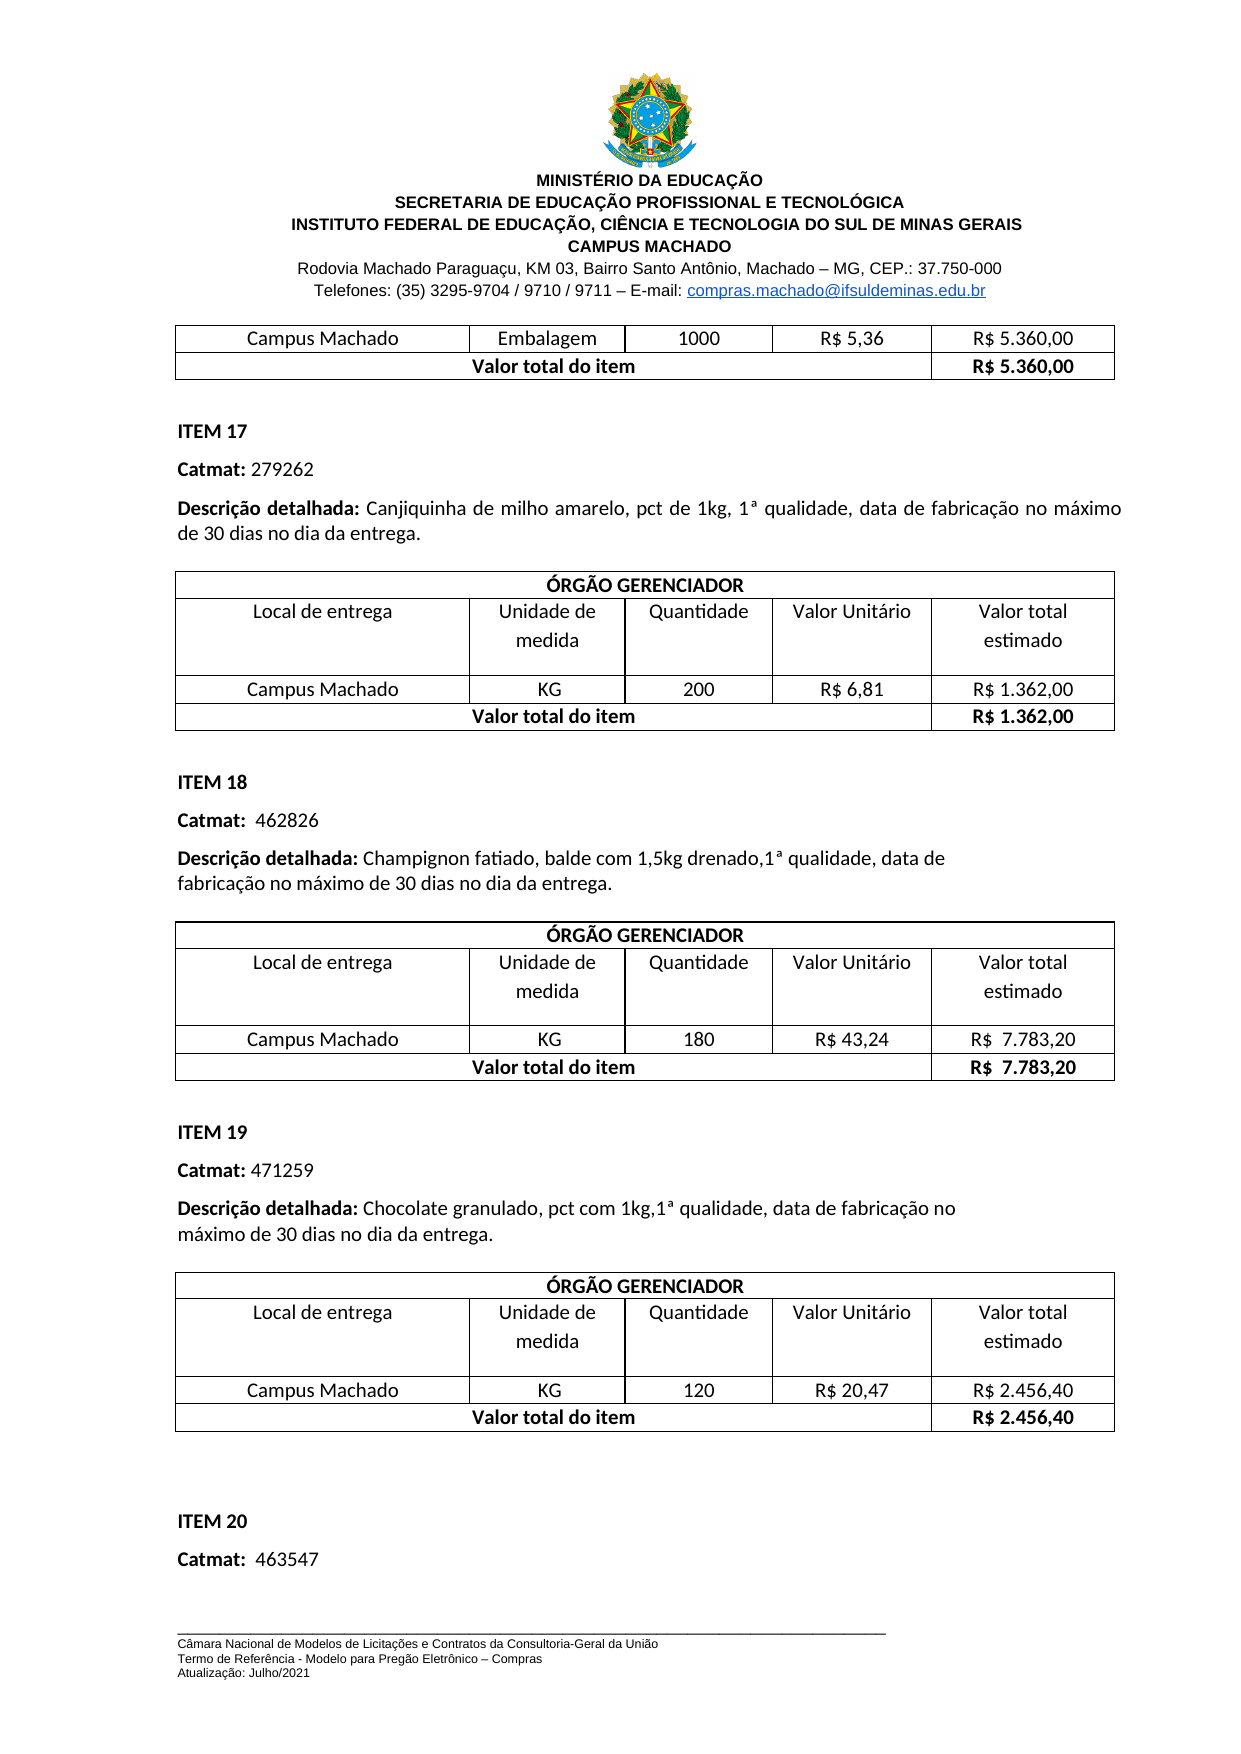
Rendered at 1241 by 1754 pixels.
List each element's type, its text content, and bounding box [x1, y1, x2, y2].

table_cell Valor total do item [176, 1054, 931, 1080]
table_cell Valor total do item [176, 704, 931, 730]
table_cell KG [470, 1026, 624, 1053]
table_cell 1000 [626, 326, 772, 352]
table_cell Local de entrega [176, 1299, 469, 1376]
text ITEM 18 [177, 769, 1122, 794]
text Descrição detalhada: Champignon fatiado, balde com 1,5kg drenado,1ª qualidade, data de [177, 845, 1122, 871]
table_cell R$ 7.783,20 [932, 1026, 1114, 1053]
table_cell Unidade de medida [470, 1299, 624, 1376]
table_cell 120 [626, 1377, 772, 1403]
table_cell Local de entrega [176, 599, 469, 675]
table_cell R$ 2.456,40 [932, 1377, 1114, 1403]
table_cell Quantidade [626, 1299, 772, 1376]
text Catmat: 279262 [177, 457, 1122, 482]
table_cell R$ 20,47 [773, 1377, 931, 1403]
table_cell KG [470, 676, 624, 702]
text fabricação no máximo de 30 dias no dia da entrega. [177, 871, 1122, 896]
table_cell R$ 6,81 [773, 676, 931, 702]
table_cell Local de entrega [176, 949, 469, 1025]
text Catmat: 462826 [177, 807, 1122, 832]
table_cell KG [470, 1377, 624, 1403]
text Descrição detalhada: Chocolate granulado, pct com 1kg,1ª qualidade, data de fabricação no [177, 1196, 1122, 1221]
table_cell R$ 1.362,00 [932, 676, 1114, 702]
table_header ÓRGÃO GERENCIADOR [176, 1273, 1114, 1298]
table_cell R$ 5,36 [773, 326, 931, 352]
picture [643, 163, 658, 168]
text Catmat: 471259 [177, 1157, 1122, 1183]
table_cell Valor Unitário [773, 1299, 931, 1376]
table_cell Quantidade [626, 599, 772, 675]
table_cell 180 [626, 1026, 772, 1053]
table_cell R$ 2.456,40 [932, 1404, 1114, 1431]
table_cell Campus Machado [176, 676, 469, 702]
table_cell Unidade de medida [470, 949, 624, 1025]
text máximo de 30 dias no dia da entrega. [177, 1221, 1122, 1246]
table_cell Valor Unitário [773, 949, 931, 1025]
table_cell Valor total estimado [932, 949, 1114, 1025]
table_cell Campus Machado [176, 1026, 469, 1053]
table_cell Campus Machado [176, 326, 469, 352]
table_cell Valor Unitário [773, 599, 931, 675]
table_cell R$ 5.360,00 [932, 326, 1114, 352]
table_cell Quantidade [626, 949, 772, 1025]
table_header ÓRGÃO GERENCIADOR [176, 923, 1114, 948]
table_cell Embalagem [470, 326, 624, 352]
table_cell Valor total estimado [932, 599, 1114, 675]
table_cell R$ 1.362,00 [932, 704, 1114, 730]
text ITEM 19 [177, 1119, 1122, 1145]
table_cell Unidade de medida [470, 599, 624, 675]
table_header ÓRGÃO GERENCIADOR [176, 572, 1114, 597]
text ITEM 17 [177, 418, 1122, 444]
table_cell R$ 43,24 [773, 1026, 931, 1053]
table_cell Valor total do item [176, 1404, 931, 1431]
table_cell R$ 5.360,00 [932, 353, 1114, 379]
text Catmat: 463547 [177, 1546, 1122, 1571]
text Descrição detalhada: Canjiquinha de milho amarelo, pct de 1kg, 1ª qualidade, data de fabricação no máximo de 30 dias no dia da entrega. [177, 495, 1122, 546]
table_cell R$ 7.783,20 [932, 1054, 1114, 1080]
picture [669, 149, 680, 155]
text ITEM 20 [177, 1508, 1122, 1533]
table_cell Valor total do item [176, 353, 931, 379]
table_cell Campus Machado [176, 1377, 469, 1403]
table_cell 200 [626, 676, 772, 702]
picture [603, 73, 697, 168]
table_cell Valor total estimado [932, 1299, 1114, 1376]
